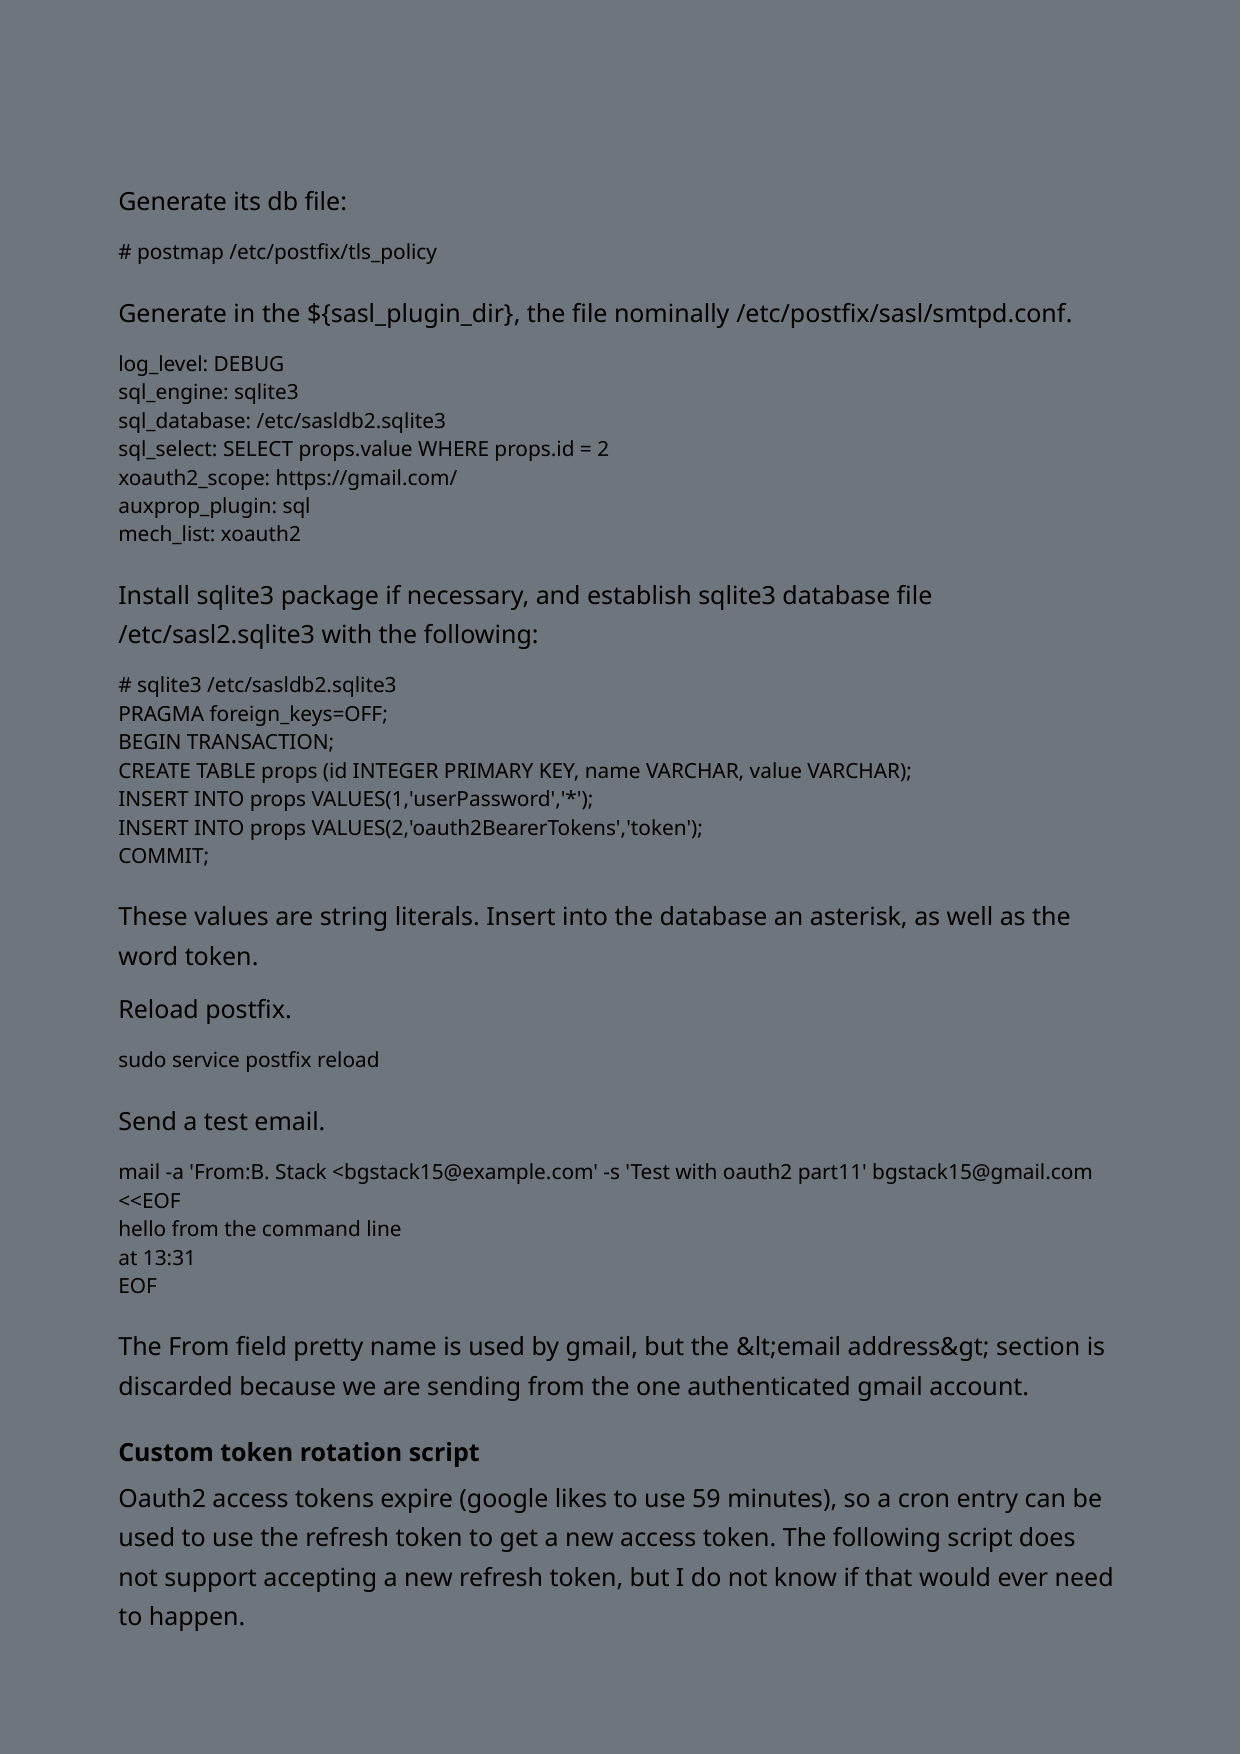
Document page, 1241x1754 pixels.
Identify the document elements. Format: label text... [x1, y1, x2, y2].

text xoauth2_scope: https://gmail.com/ [118, 463, 1122, 491]
subtitle Custom token rotation script [118, 1434, 1122, 1468]
text INSERT INTO props VALUES(2,'oauth2BearerTokens','token'); [118, 813, 1122, 841]
text Generate in the ${sasl_plugin_dir}, the file nominally /etc/postfix/sasl/smtpd.conf. [118, 295, 1122, 329]
text sudo service postfix reload [118, 1046, 1122, 1074]
text mail -a 'From:B. Stack <bgstack15@example.com' -s 'Test with oauth2 part11' bgstack15@gmail.com <<EOF [118, 1157, 1122, 1214]
text mech_list: xoauth2 [118, 519, 1122, 548]
text sql_engine: sqlite3 [118, 377, 1122, 406]
text BEGIN TRANSACTION; [118, 727, 1122, 756]
text Oauth2 access tokens expire (google likes to use 59 minutes), so a cron entry can be used to use the refresh token to get a new access token. The following script does not support accepting a new refresh token, but I do not know if that would ever need to happen. [118, 1481, 1122, 1632]
text # sqlite3 /etc/sasldb2.sqlite3 [118, 670, 1122, 699]
text The From field pretty name is used by gmail, but the &lt;email address&gt; section is discarded because we are sending from the one authenticated gmail account. [118, 1329, 1122, 1402]
text COMMIT; [118, 841, 1122, 869]
text EOF [118, 1271, 1122, 1299]
text CREATE TABLE props (id INTEGER PRIMARY KEY, name VARCHAR, value VARCHAR); [118, 756, 1122, 784]
text # postmap /etc/postfix/tls_policy [118, 237, 1122, 266]
text auxprop_plugin: sql [118, 491, 1122, 519]
text Generate its db file: [118, 183, 1122, 218]
text log_level: DEBUG [118, 349, 1122, 377]
text INSERT INTO props VALUES(1,'userPassword','*'); [118, 784, 1122, 813]
text sql_select: SELECT props.value WHERE props.id = 2 [118, 434, 1122, 463]
text Reload postfix. [118, 992, 1122, 1026]
text Send a test email. [118, 1103, 1122, 1138]
text sql_database: /etc/sasldb2.sqlite3 [118, 406, 1122, 434]
text Install sqlite3 package if necessary, and establish sqlite3 database file /etc/sasl2.sqlite3 with the following: [118, 577, 1122, 651]
text at 13:31 [118, 1243, 1122, 1271]
text PRAGMA foreign_keys=OFF; [118, 699, 1122, 727]
text hello from the command line [118, 1214, 1122, 1243]
text These values are string literals. Insert into the database an asterisk, as well as the word token. [118, 899, 1122, 972]
